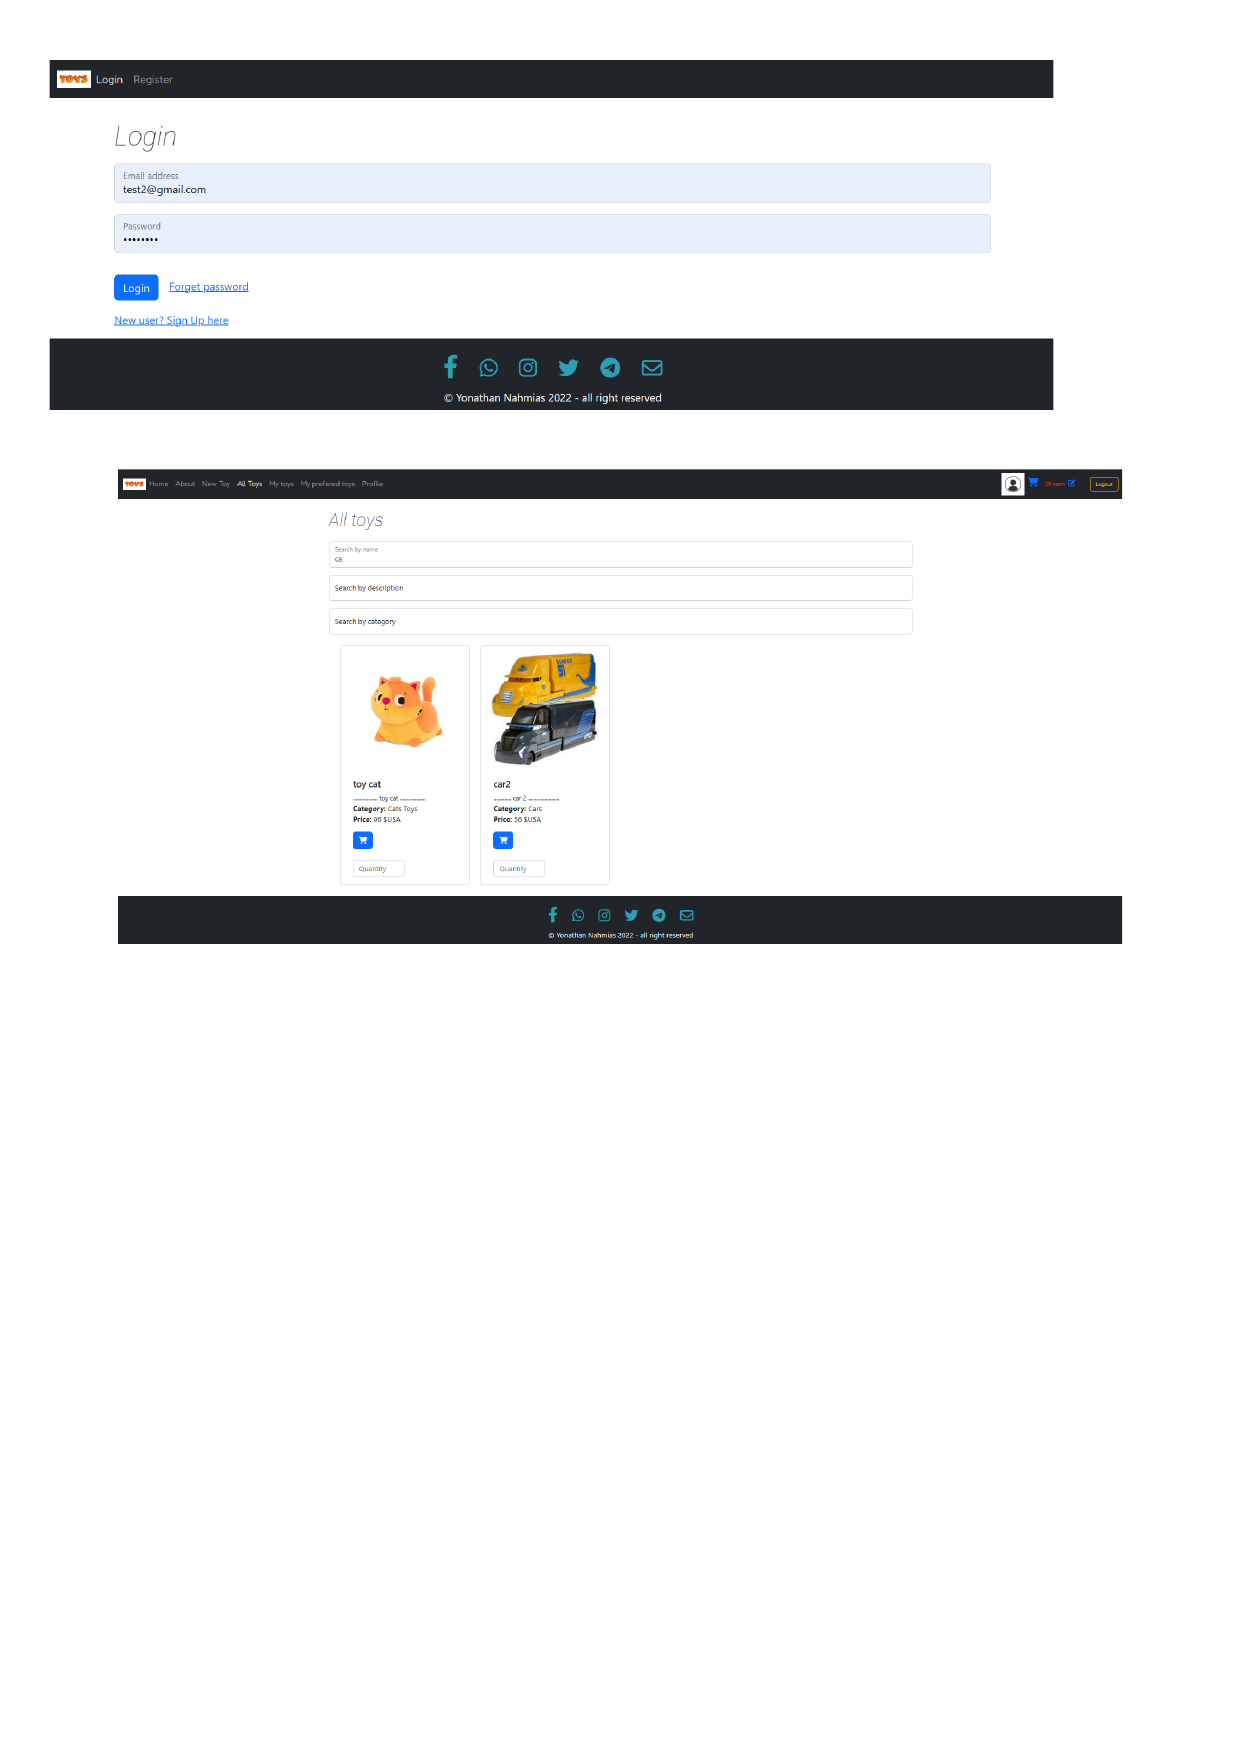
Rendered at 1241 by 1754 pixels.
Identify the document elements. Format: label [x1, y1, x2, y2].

picture [118, 468, 1123, 945]
picture [49, 60, 1054, 411]
